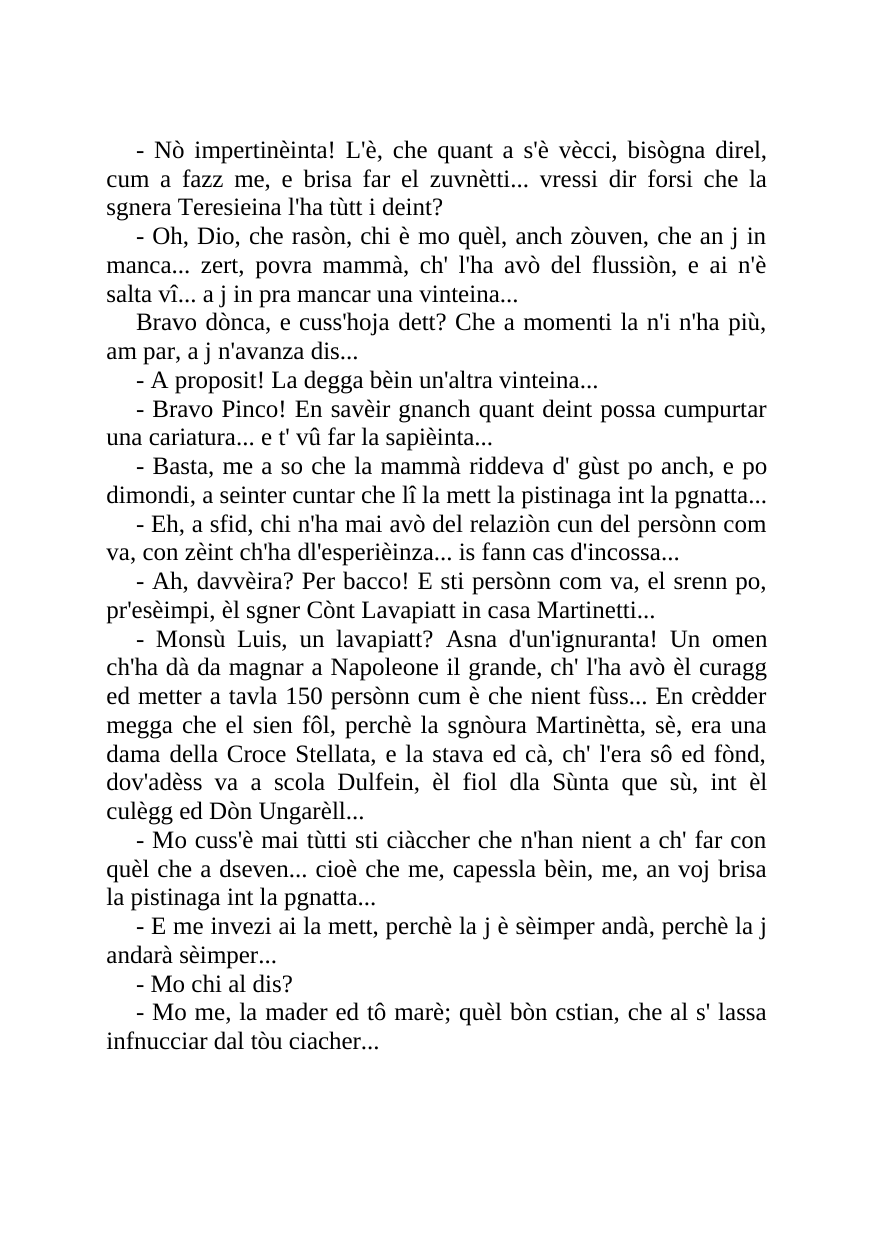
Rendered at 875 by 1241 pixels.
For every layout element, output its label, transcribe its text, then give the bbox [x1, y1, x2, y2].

text - A proposit! La degga bèin un'altra vinteina... [106, 365, 768, 394]
text - Mo me, la mader ed tô marè; quèl bòn cstian, che al s' lassa infnucciar dal tòu ciacher... [106, 997, 768, 1055]
text - Basta, me a so che la mammà riddeva d' gùst po anch, e po dimondi, a seinter cuntar che lî la mett la pistinaga int la pgnatta... [106, 451, 768, 509]
text - Oh, Dio, che rasòn, chi è mo quèl, anch zòuven, che an j in manca... zert, povra mammà, ch' l'ha avò del flussiòn, e ai n'è salta vî... a j in pra mancar una vinteina... [106, 221, 768, 307]
text - Nò impertinèinta! L'è, che quant a s'è vècci, bisògna direl, cum a fazz me, e brisa far el zuvnètti... vressi dir forsi che la sgnera Teresieina l'ha tùtt i deint? [106, 135, 768, 221]
text - E me invezi ai la mett, perchè la j è sèimper andà, perchè la j andarà sèimper... [106, 911, 768, 969]
text - Ah, davvèira? Per bacco! E sti persònn com va, el srenn po, pr'esèimpi, èl sgner Cònt Lavapiatt in casa Martinetti... [106, 566, 768, 624]
text - Monsù Luis, un lavapiatt? Asna d'un'ignuranta! Un omen ch'ha dà da magnar a Napoleone il grande, ch' l'ha avò èl curagg ed metter a tavla 150 persònn cum è che nient fùss... En crèdder megga che el sien fôl, perchè la sgnòura Martinètta, sè, era una dama della Croce Stellata, e la stava ed cà, ch' l'era sô ed fònd, dov'adèss va a scola Dulfein, èl fiol dla Sùnta que sù, int èl culègg ed Dòn Ungarèll... [106, 624, 768, 825]
text - Mo chi al dis? [106, 969, 768, 997]
text Bravo dònca, e cuss'hoja dett? Che a momenti la n'i n'ha più, am par, a j n'avanza dis... [106, 307, 768, 365]
text - Bravo Pinco! En savèir gnanch quant deint possa cumpurtar una cariatura... e t' vû far la sapièinta... [106, 394, 768, 451]
text - Eh, a sfid, chi n'ha mai avò del relaziòn cun del persònn com va, con zèint ch'ha dl'esperièinza... is fann cas d'incossa... [106, 509, 768, 566]
text - Mo cuss'è mai tùtti sti ciàccher che n'han nient a ch' far con quèl che a dseven... cioè che me, capessla bèin, me, an voj brisa la pistinaga int la pgnatta... [106, 825, 768, 911]
